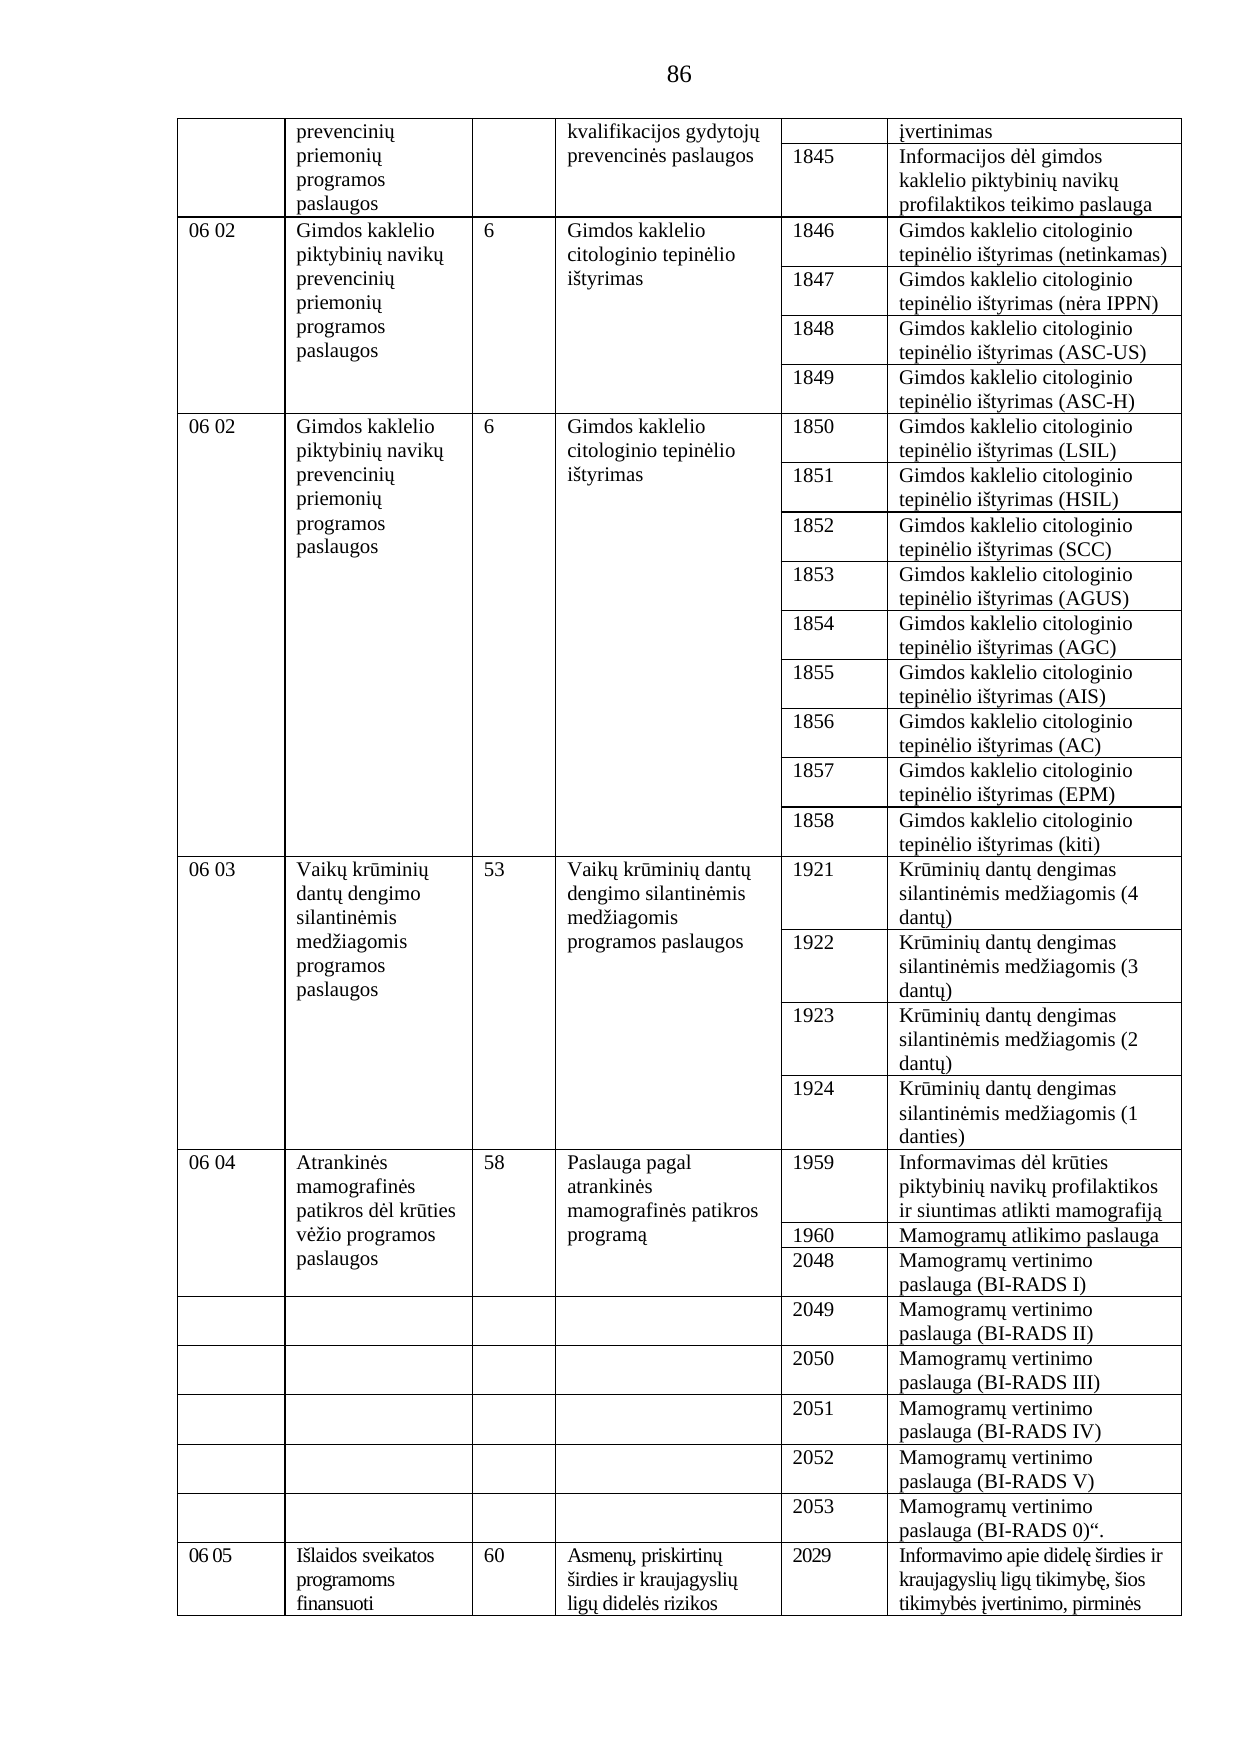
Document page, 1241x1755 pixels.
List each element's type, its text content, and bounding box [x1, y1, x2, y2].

table_cell Vaikų krūminių dantų dengimo silantinėmis medžiagomis programos paslaugos [556, 857, 781, 1148]
table_cell [286, 1346, 472, 1394]
table_cell 1849 [782, 365, 887, 413]
table_cell [556, 1494, 781, 1542]
table_cell [286, 1395, 472, 1443]
table_cell 6 [473, 414, 555, 856]
table_cell Mamogramų vertinimo paslauga (BI-RADS II) [888, 1297, 1181, 1345]
table_cell 1924 [782, 1076, 887, 1148]
table_cell [556, 1395, 781, 1443]
table_cell Krūminių dantų dengimas silantinėmis medžiagomis (3 dantų) [888, 930, 1181, 1002]
table_cell Gimdos kaklelio citologinio tepinėlio ištyrimas [556, 218, 781, 413]
table_cell 1850 [782, 414, 887, 462]
table_cell [286, 1445, 472, 1493]
table_cell [178, 1297, 284, 1345]
table_cell Mamogramų vertinimo paslauga (BI-RADS 0)“. [888, 1494, 1181, 1542]
table_cell [178, 1445, 284, 1493]
table_cell 1858 [782, 808, 887, 856]
table_cell 1857 [782, 758, 887, 806]
table_cell Gimdos kaklelio citologinio tepinėlio ištyrimas (netinkamas) [888, 218, 1181, 266]
table_cell [473, 1445, 555, 1493]
table_cell Krūminių dantų dengimas silantinėmis medžiagomis (1 danties) [888, 1076, 1181, 1148]
table_cell 1922 [782, 930, 887, 1002]
table_cell 1848 [782, 316, 887, 364]
table_cell [178, 1346, 284, 1394]
table_cell 2029 [782, 1543, 887, 1615]
table_cell 53 [473, 857, 555, 1148]
table_cell Informacijos dėl gimdos kaklelio piktybinių navikų profilaktikos teikimo paslauga [888, 144, 1181, 216]
table_cell 1847 [782, 267, 887, 315]
table_cell Gimdos kaklelio citologinio tepinėlio ištyrimas [556, 414, 781, 856]
table_cell Išlaidos sveikatos programoms finansuoti [286, 1543, 472, 1615]
table_cell Mamogramų vertinimo paslauga (BI-RADS III) [888, 1346, 1181, 1394]
table_cell 1923 [782, 1003, 887, 1075]
table_cell 58 [473, 1150, 555, 1296]
table_cell 1845 [782, 144, 887, 216]
table_cell Gimdos kaklelio citologinio tepinėlio ištyrimas (LSIL) [888, 414, 1181, 462]
table_cell Atrankinės mamografinės patikros dėl krūties vėžio programos paslaugos [286, 1150, 472, 1296]
table_cell 2050 [782, 1346, 887, 1394]
table_cell Gimdos kaklelio citologinio tepinėlio ištyrimas (kiti) [888, 808, 1181, 856]
table_cell Gimdos kaklelio citologinio tepinėlio ištyrimas (EPM) [888, 758, 1181, 806]
table_cell kvalifikacijos gydytojų prevencinės paslaugos [556, 119, 781, 216]
table_cell 06 02 [178, 218, 284, 413]
table_cell Mamogramų atlikimo paslauga [888, 1223, 1181, 1247]
table_cell 1854 [782, 611, 887, 659]
table_cell [473, 1346, 555, 1394]
table_cell Asmenų, priskirtinų širdies ir kraujagyslių ligų didelės rizikos [556, 1543, 781, 1615]
table_cell Gimdos kaklelio citologinio tepinėlio ištyrimas (AGC) [888, 611, 1181, 659]
table_cell Gimdos kaklelio citologinio tepinėlio ištyrimas (AGUS) [888, 562, 1181, 610]
table_cell 1852 [782, 513, 887, 561]
table_cell [473, 1494, 555, 1542]
table_cell 1853 [782, 562, 887, 610]
table_cell Gimdos kaklelio citologinio tepinėlio ištyrimas (nėra IPPN) [888, 267, 1181, 315]
table_cell [556, 1346, 781, 1394]
table_cell [473, 119, 555, 216]
table_cell 1959 [782, 1150, 887, 1222]
table_cell 2049 [782, 1297, 887, 1345]
table_cell Gimdos kaklelio citologinio tepinėlio ištyrimas (HSIL) [888, 463, 1181, 511]
table_cell Mamogramų vertinimo paslauga (BI-RADS I) [888, 1248, 1181, 1296]
table_cell 6 [473, 218, 555, 413]
table_cell Gimdos kaklelio citologinio tepinėlio ištyrimas (AIS) [888, 660, 1181, 708]
table_cell 1921 [782, 857, 887, 929]
table_cell [178, 1395, 284, 1443]
table_cell [473, 1395, 555, 1443]
table_cell 06 02 [178, 414, 284, 856]
table_cell [178, 1494, 284, 1542]
table_cell Krūminių dantų dengimas silantinėmis medžiagomis (2 dantų) [888, 1003, 1181, 1075]
table_cell 1851 [782, 463, 887, 511]
table_cell prevencinių priemonių programos paslaugos [286, 119, 472, 216]
table_cell Vaikų krūminių dantų dengimo silantinėmis medžiagomis programos paslaugos [286, 857, 472, 1148]
table_cell Mamogramų vertinimo paslauga (BI-RADS V) [888, 1445, 1181, 1493]
table_cell Informavimas dėl krūties piktybinių navikų profilaktikos ir siuntimas atlikti mamografiją [888, 1150, 1181, 1222]
table_cell Gimdos kaklelio piktybinių navikų prevencinių priemonių programos paslaugos [286, 414, 472, 856]
table_cell 06 05 [178, 1543, 284, 1615]
table_cell Gimdos kaklelio citologinio tepinėlio ištyrimas (ASC-US) [888, 316, 1181, 364]
table_cell 60 [473, 1543, 555, 1615]
table_cell [556, 1445, 781, 1493]
table_cell 2051 [782, 1395, 887, 1443]
table_cell Krūminių dantų dengimas silantinėmis medžiagomis (4 dantų) [888, 857, 1181, 929]
table_cell 1846 [782, 218, 887, 266]
table_cell 06 03 [178, 857, 284, 1148]
table_cell [782, 119, 887, 143]
table_cell 1960 [782, 1223, 887, 1247]
table_cell Informavimo apie didelę širdies ir kraujagyslių ligų tikimybę, šios tikimybės įvertinimo, pirminės [888, 1543, 1181, 1615]
table_cell 2053 [782, 1494, 887, 1542]
table_cell Gimdos kaklelio citologinio tepinėlio ištyrimas (ASC-H) [888, 365, 1181, 413]
table_cell Gimdos kaklelio piktybinių navikų prevencinių priemonių programos paslaugos [286, 218, 472, 413]
table_cell 1855 [782, 660, 887, 708]
table_cell Gimdos kaklelio citologinio tepinėlio ištyrimas (AC) [888, 709, 1181, 757]
table_cell 2052 [782, 1445, 887, 1493]
table_cell [556, 1297, 781, 1345]
table_cell įvertinimas [888, 119, 1181, 143]
table_cell Paslauga pagal atrankinės mamografinės patikros programą [556, 1150, 781, 1296]
table_cell [473, 1297, 555, 1345]
table_cell Gimdos kaklelio citologinio tepinėlio ištyrimas (SCC) [888, 513, 1181, 561]
table_cell [178, 119, 284, 216]
table_cell 2048 [782, 1248, 887, 1296]
table_cell [286, 1494, 472, 1542]
table_cell [286, 1297, 472, 1345]
table_cell 1856 [782, 709, 887, 757]
table_cell 06 04 [178, 1150, 284, 1296]
table_cell Mamogramų vertinimo paslauga (BI-RADS IV) [888, 1395, 1181, 1443]
